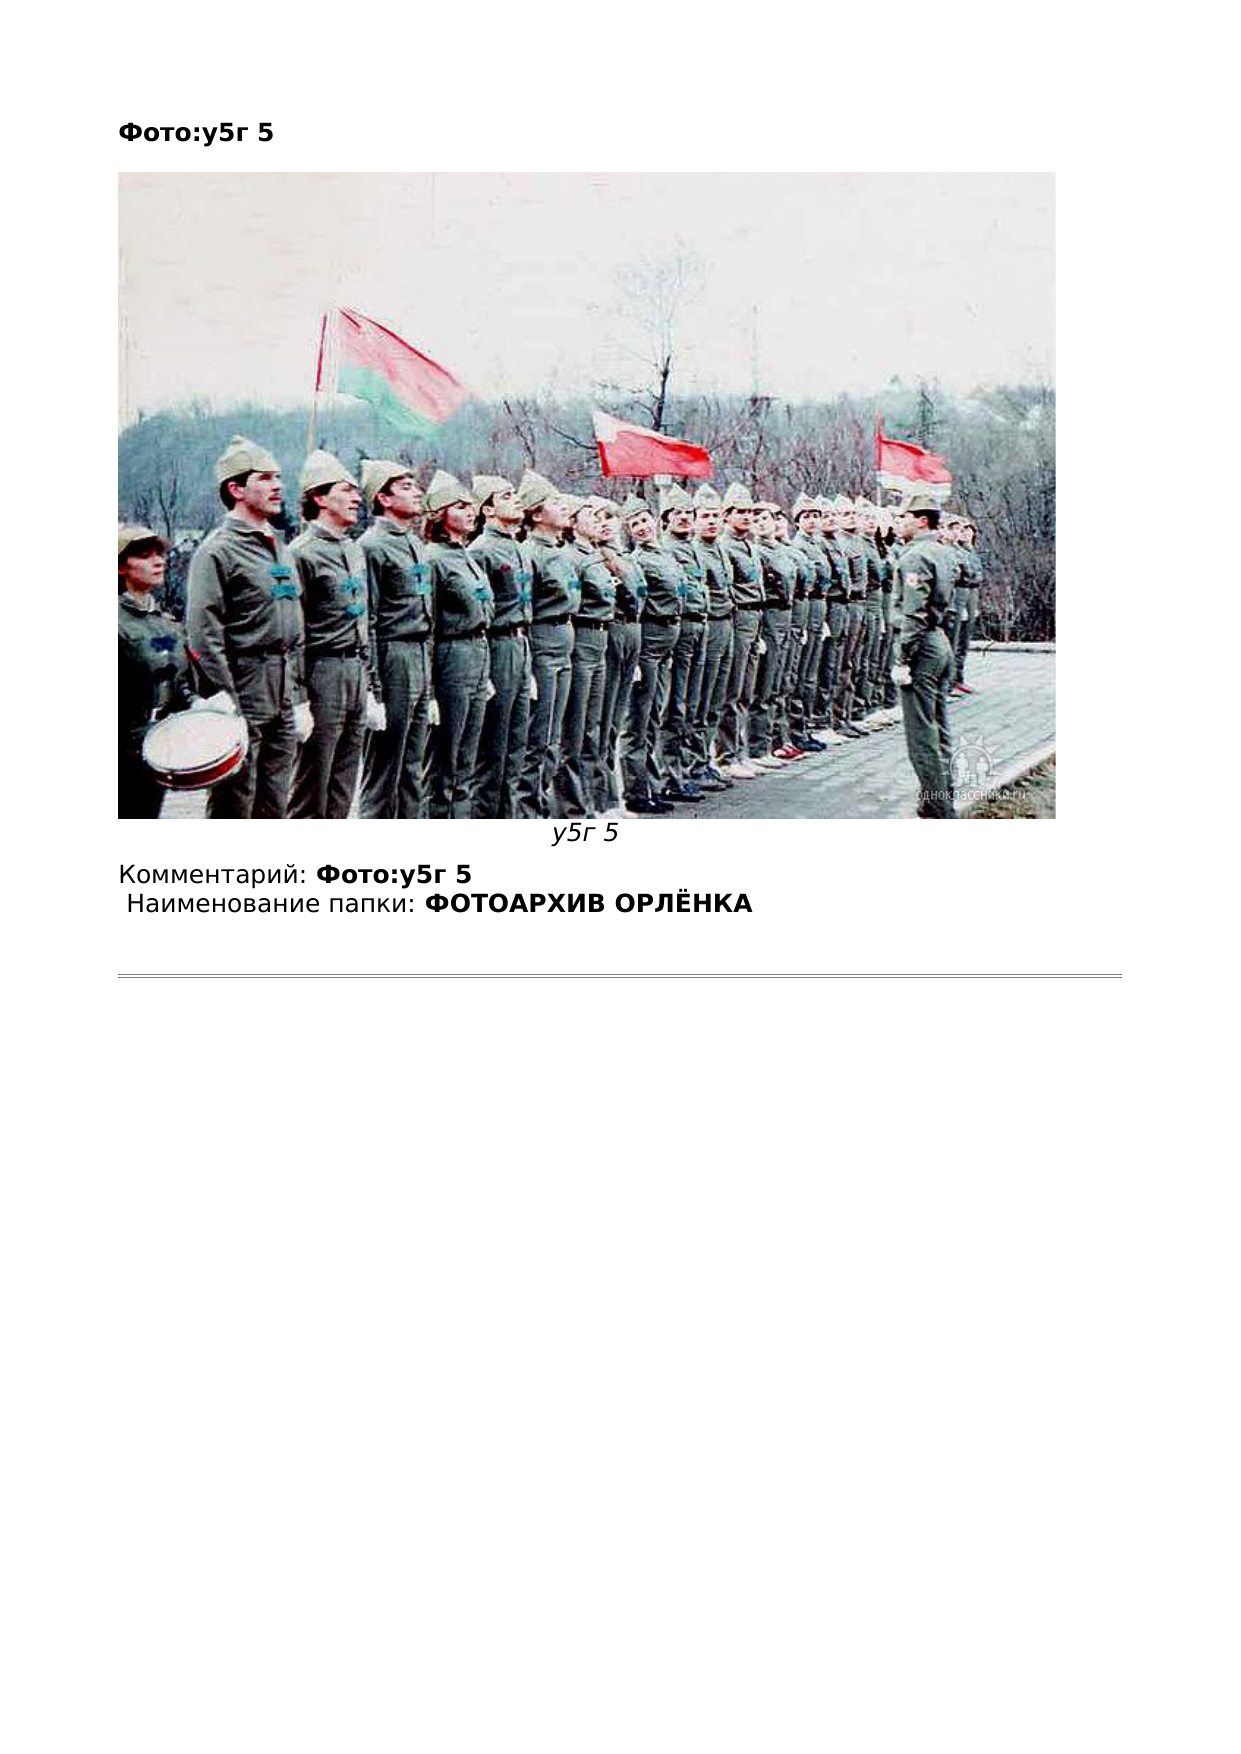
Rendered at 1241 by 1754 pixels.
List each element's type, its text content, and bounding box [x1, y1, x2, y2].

subtitle Фото:у5г 5 [118, 118, 1122, 147]
text у5г 5 [118, 819, 1056, 847]
text Комментарий: Фото:у5г 5 Наименование папки: ФОТОАРХИВ ОРЛЁНКА [118, 860, 1122, 947]
picture [118, 172, 1056, 819]
